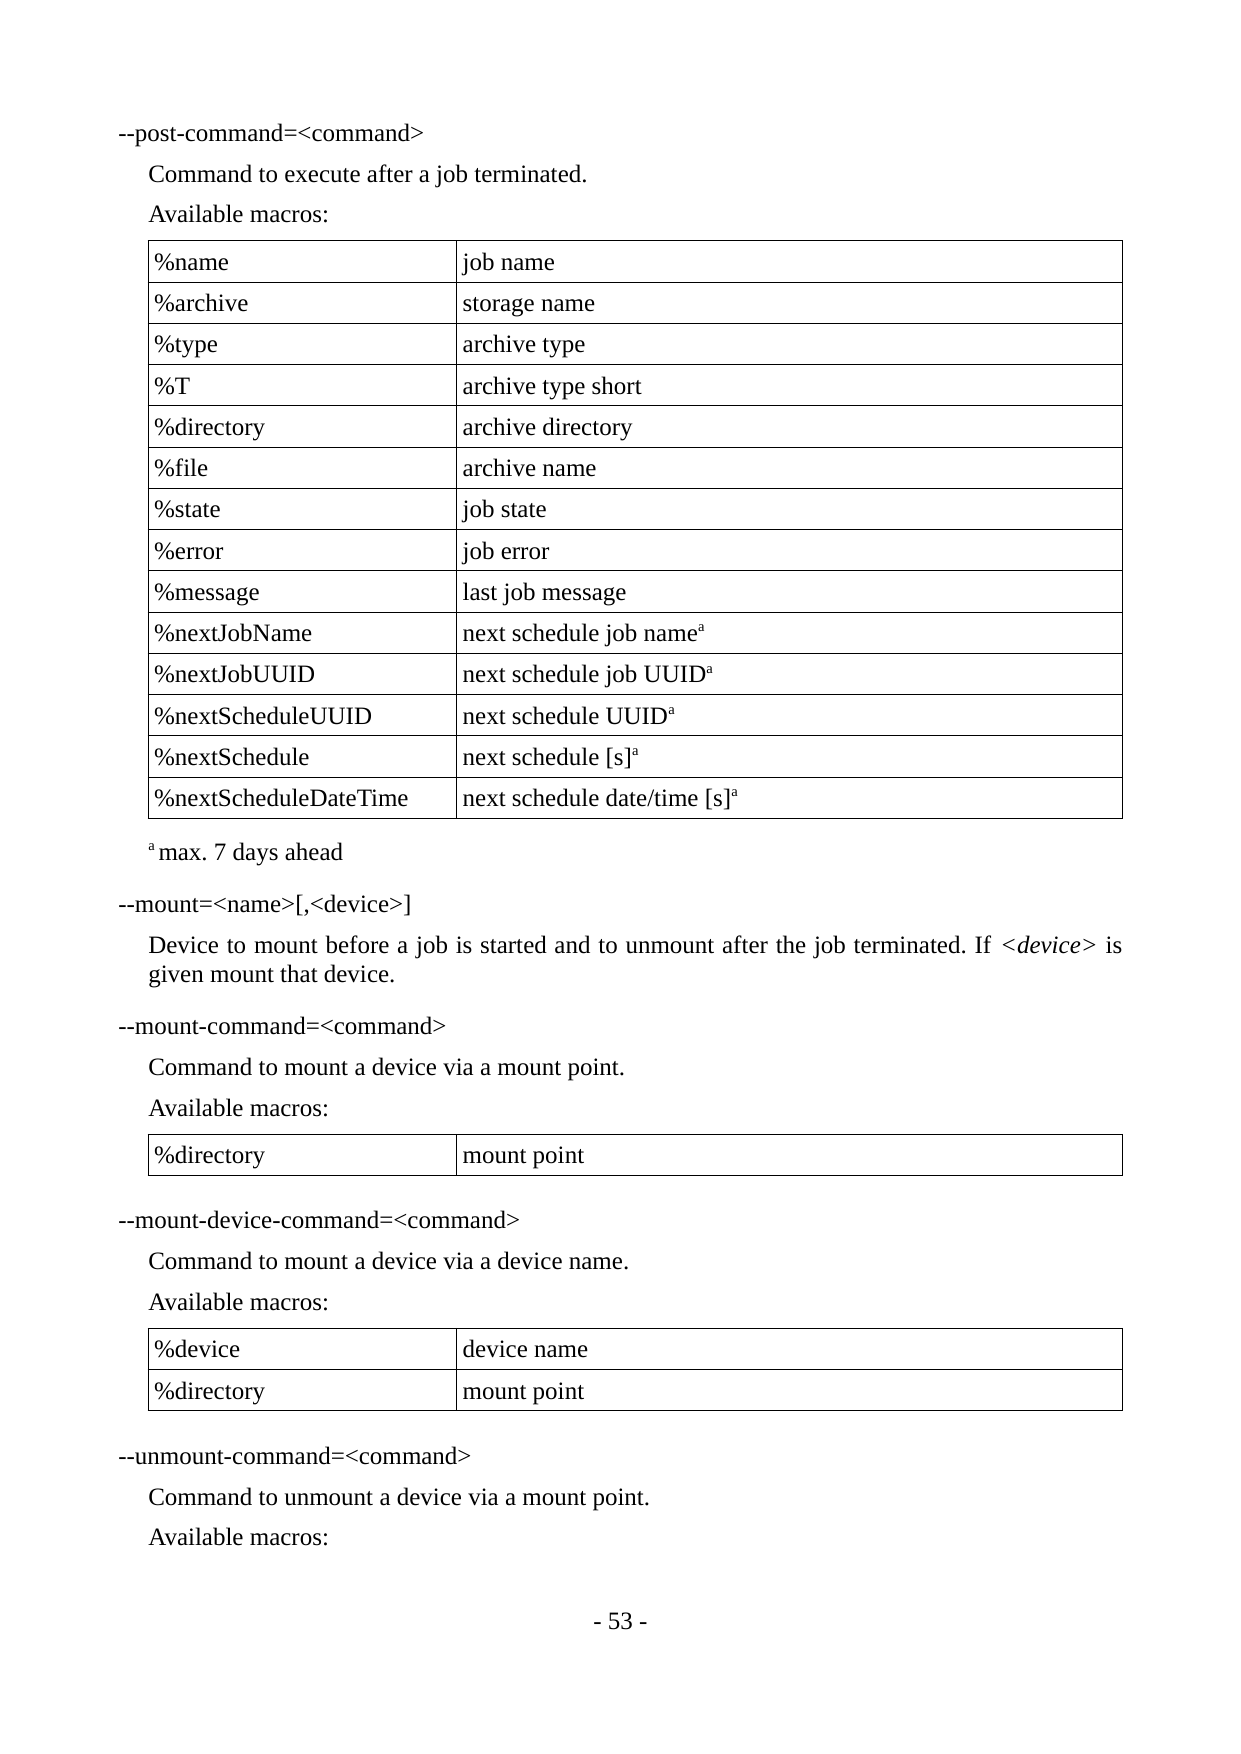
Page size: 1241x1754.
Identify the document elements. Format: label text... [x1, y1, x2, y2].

text a max. 7 days ahead [148, 837, 1122, 865]
text Available macros: [148, 199, 1122, 228]
table_cell archive directory [457, 406, 1122, 447]
title --mount-command=<command> [118, 1011, 1122, 1040]
text Command to mount a device via a device name. [148, 1246, 1122, 1275]
table_cell %T [149, 365, 456, 405]
text Available macros: [148, 1093, 1122, 1122]
table_cell storage name [457, 283, 1122, 323]
text Command to execute after a job terminated. [148, 159, 1122, 188]
title --post-command=<command> [118, 118, 1122, 147]
table_cell archive name [457, 448, 1122, 488]
table_cell %message [149, 571, 456, 612]
table_cell %state [149, 489, 456, 529]
table_cell %error [149, 530, 456, 570]
text Available macros: [148, 1287, 1122, 1316]
table_cell last job message [457, 571, 1122, 612]
text Command to mount a device via a mount point. [148, 1052, 1122, 1081]
table_cell archive type short [457, 365, 1122, 405]
table_cell next schedule job UUIDa [457, 654, 1122, 694]
table_header %directory [149, 1135, 456, 1175]
table_header %name [149, 241, 456, 282]
table_cell job state [457, 489, 1122, 529]
table_cell %archive [149, 283, 456, 323]
table_header device name [457, 1329, 1122, 1369]
text Device to mount before a job is started and to unmount after the job terminated. If <device> is given mount that device. [148, 930, 1122, 987]
table_cell %directory [149, 406, 456, 447]
table_cell job error [457, 530, 1122, 570]
title --mount=<name>[,<device>] [118, 889, 1122, 918]
text Available macros: [148, 1522, 1122, 1551]
table_cell %nextJobName [149, 613, 456, 653]
table_header mount point [457, 1135, 1122, 1175]
table_cell %nextSchedule [149, 736, 456, 777]
table_cell next schedule [s]a [457, 736, 1122, 777]
table_cell %directory [149, 1370, 456, 1410]
text Command to unmount a device via a mount point. [148, 1482, 1122, 1511]
table_cell next schedule UUIDa [457, 695, 1122, 735]
table_header job name [457, 241, 1122, 282]
table_header %device [149, 1329, 456, 1369]
table_cell archive type [457, 324, 1122, 364]
table_cell %file [149, 448, 456, 488]
table_cell %nextJobUUID [149, 654, 456, 694]
table_cell %nextScheduleUUID [149, 695, 456, 735]
table_cell %type [149, 324, 456, 364]
table_cell next schedule date/time [s]a [457, 778, 1122, 818]
title --mount-device-command=<command> [118, 1206, 1122, 1234]
table_cell next schedule job namea [457, 613, 1122, 653]
table_cell %nextScheduleDateTime [149, 778, 456, 818]
table_cell mount point [457, 1370, 1122, 1410]
title --unmount-command=<command> [118, 1441, 1122, 1470]
